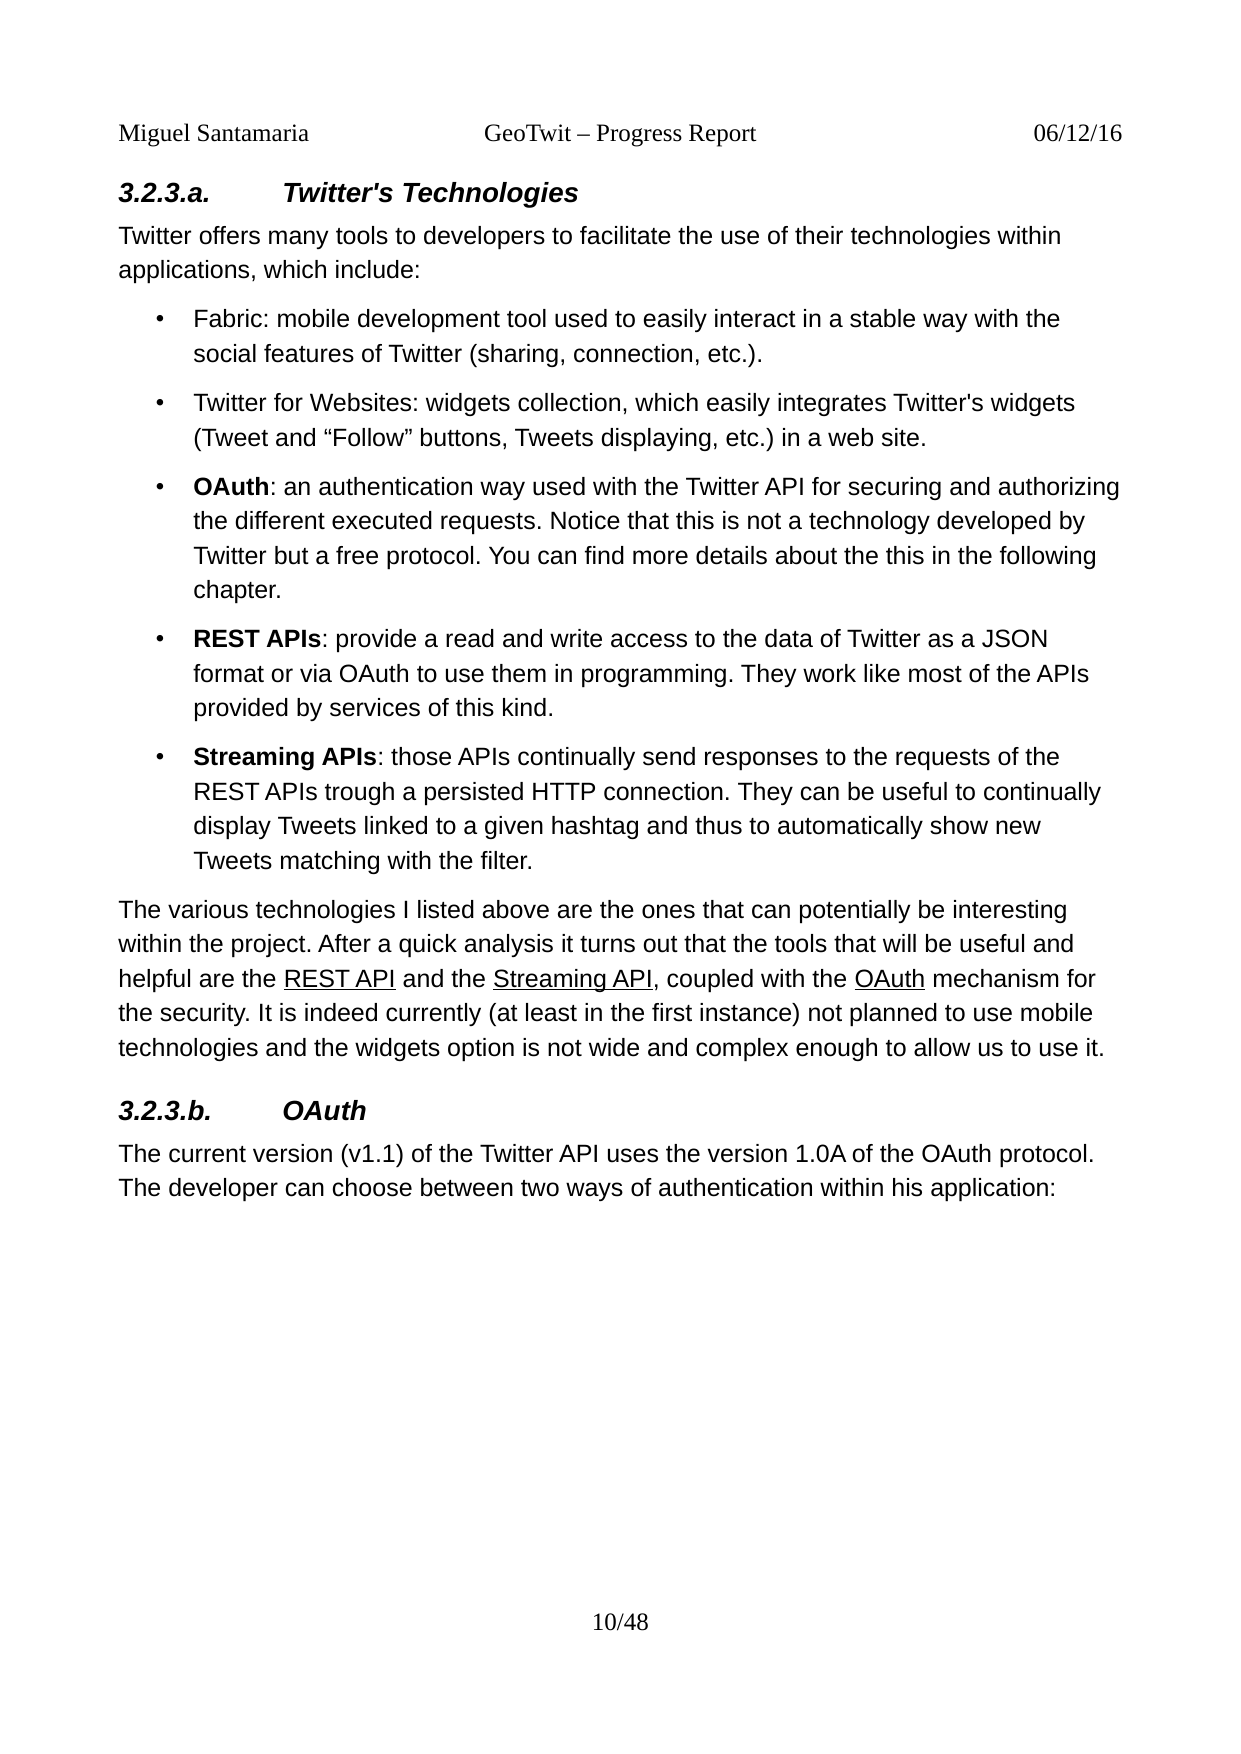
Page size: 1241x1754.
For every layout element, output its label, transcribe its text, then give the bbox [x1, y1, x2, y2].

text The current version (v1.1) of the Twitter API uses the version 1.0A of the OAuth protocol. The developer can choose between two ways of authentication within his application: [118, 1139, 1122, 1202]
subtitle Twitter's Technologies [118, 176, 1122, 208]
list Streaming APIs: those APIs continually send responses to the requests of the REST APIs trough a persisted HTTP connection. They can be useful to continually display Tweets linked to a given hashtag and thus to automatically show new Tweets matching with the filter. [156, 742, 1122, 874]
list Fabric: mobile development tool used to easily interact in a stable way with the social features of Twitter (sharing, connection, etc.). [156, 304, 1122, 368]
list Twitter for Websites: widgets collection, which easily integrates Twitter's widgets (Tweet and “Follow” buttons, Tweets displaying, etc.) in a web site. [156, 388, 1122, 451]
text Twitter offers many tools to developers to facilitate the use of their technologies within applications, which include: [118, 221, 1122, 284]
subtitle OAuth [118, 1094, 1122, 1126]
list OAuth: an authentication way used with the Twitter API for securing and authorizing the different executed requests. Notice that this is not a technology developed by Twitter but a free protocol. You can find more details about the this in the following chapter. [156, 472, 1122, 604]
list REST APIs: provide a read and write access to the data of Twitter as a JSON format or via OAuth to use them in programming. They work like most of the APIs provided by services of this kind. [156, 624, 1122, 722]
text The various technologies I listed above are the ones that can potentially be interesting within the project. After a quick analysis it turns out that the tools that will be useful and helpful are the REST API and the Streaming API, coupled with the OAuth mechanism for the security. It is indeed currently (at least in the first instance) not planned to use mobile technologies and the widgets option is not wide and complex enough to allow us to use it. [118, 895, 1122, 1062]
